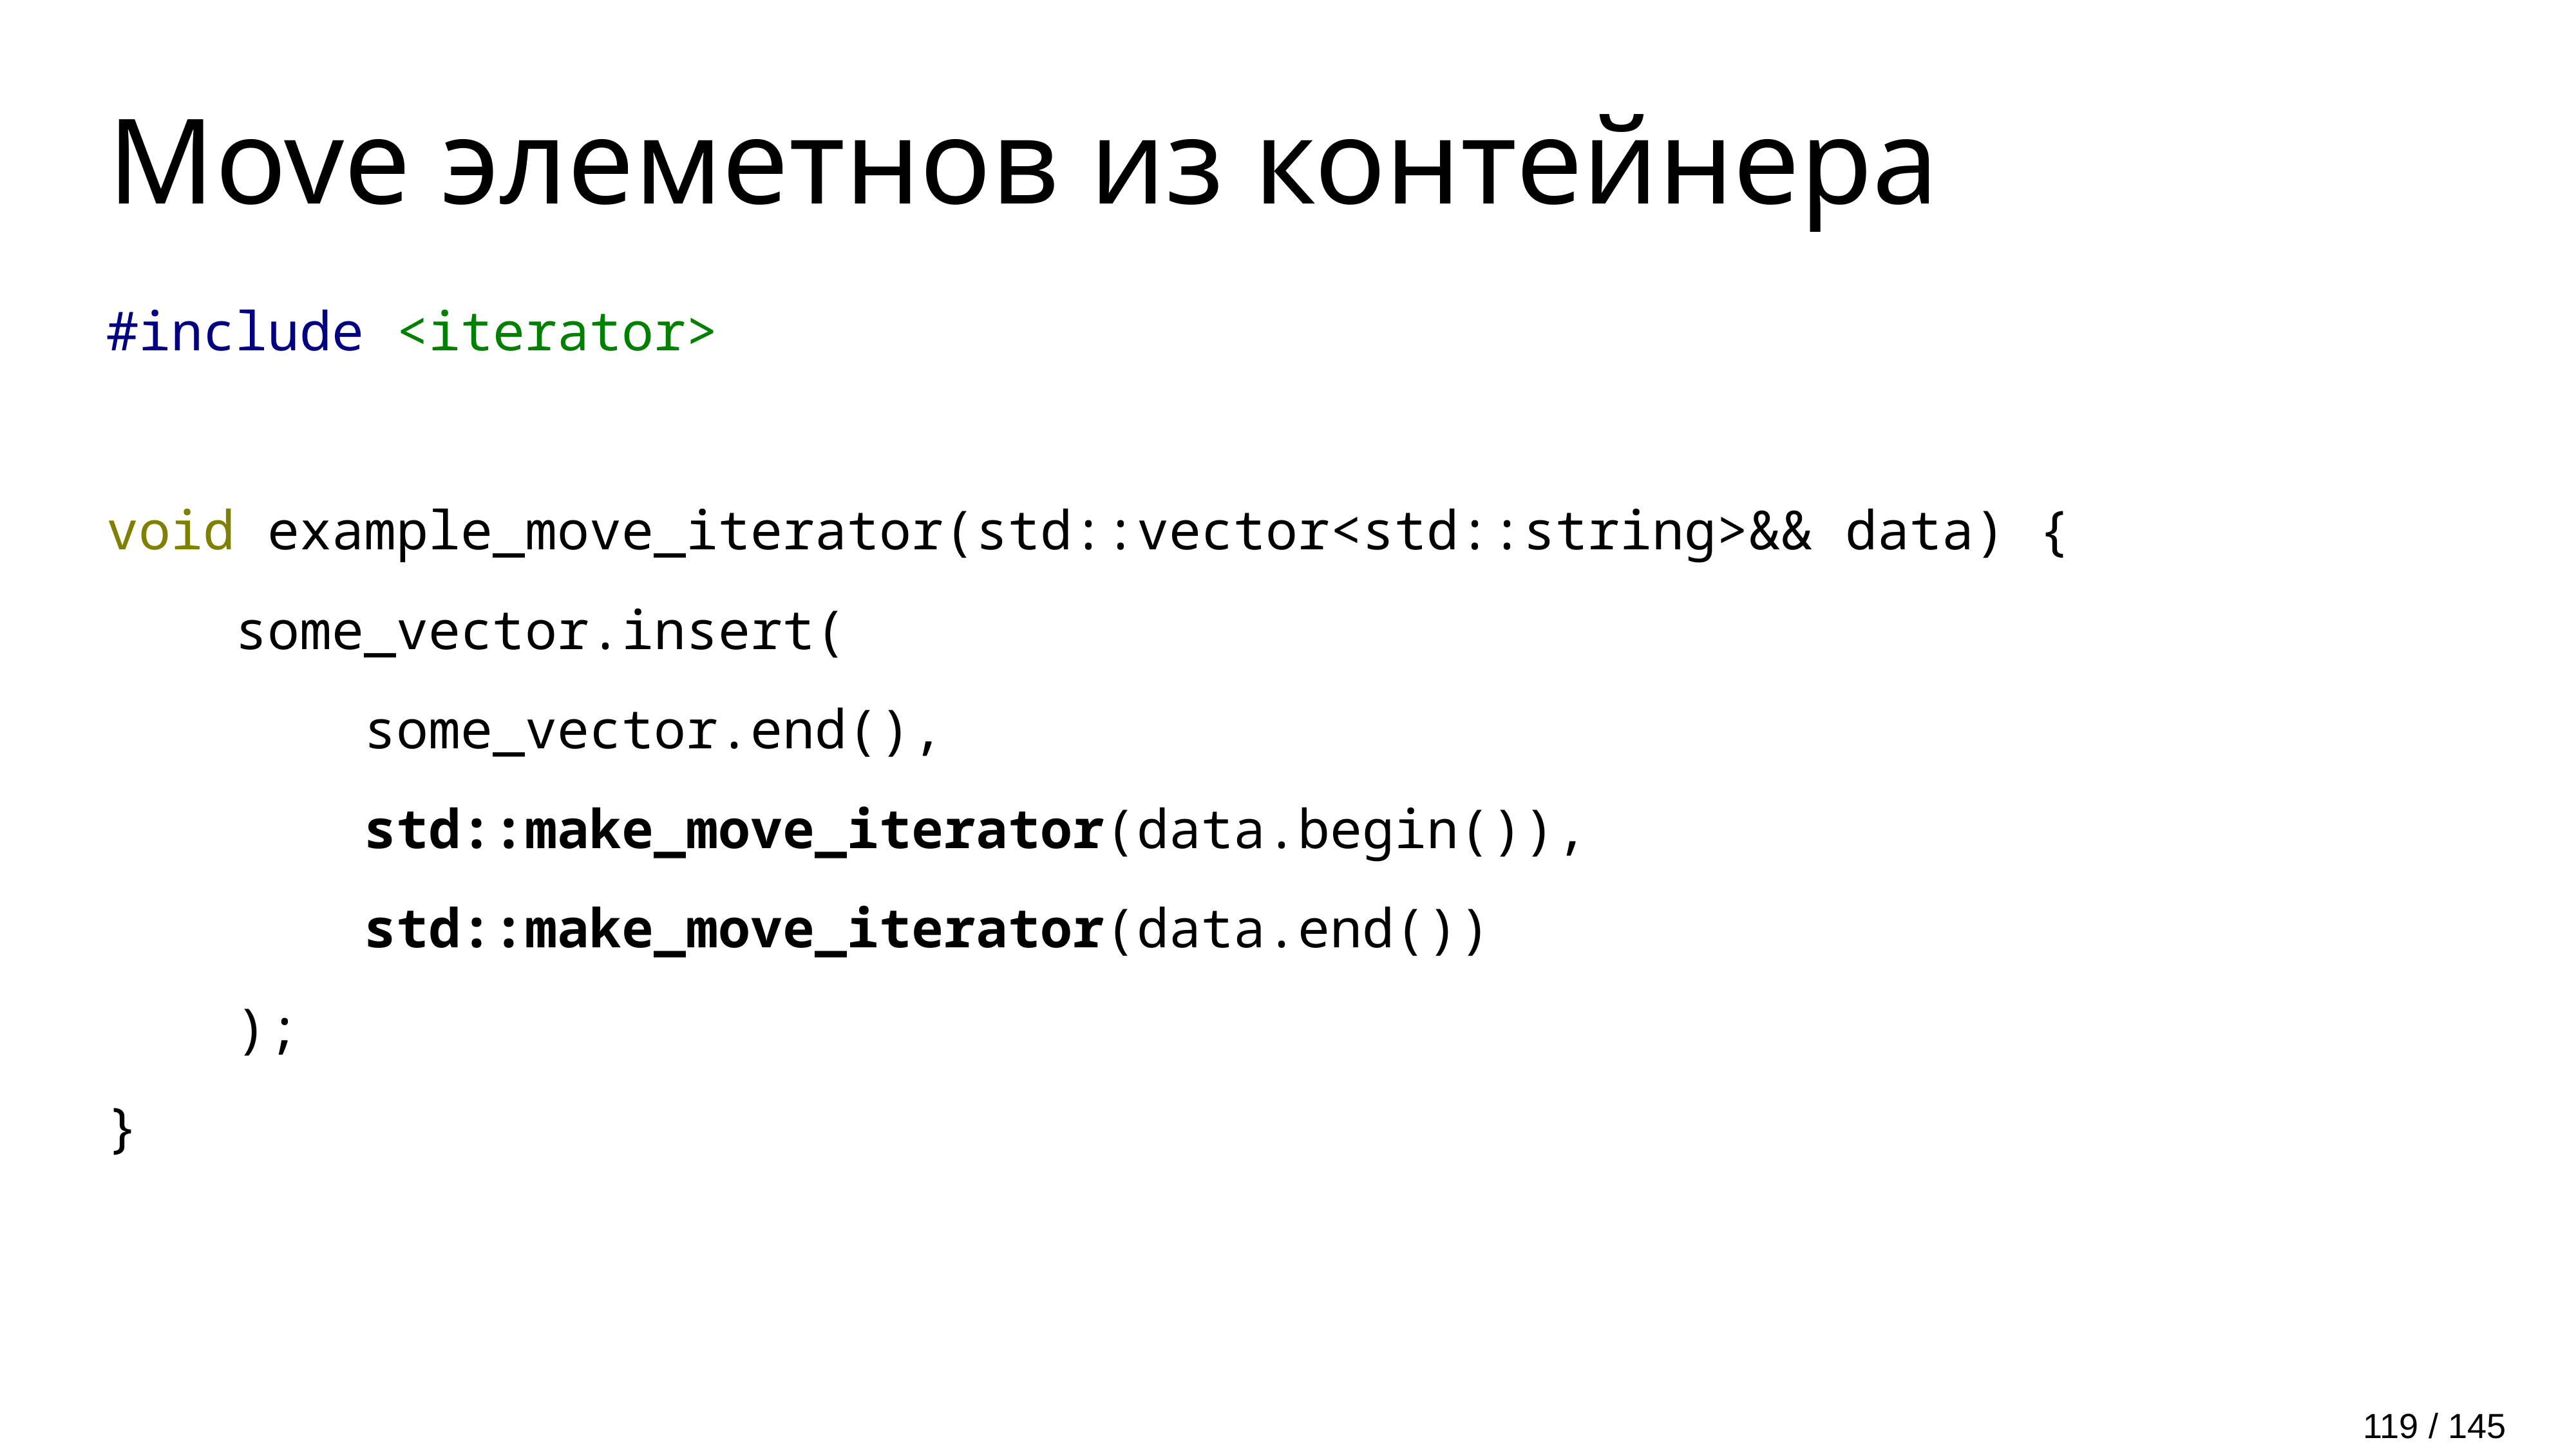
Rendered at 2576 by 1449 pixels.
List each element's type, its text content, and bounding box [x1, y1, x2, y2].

title Move элеметнов из контейнера [108, 80, 2468, 231]
list #include <iterator> void example_move_iterator(std::vector<std::string>&& data) { some_vector.insert( some_vector.end(), std::make_move_iterator(data.begin()), std::make_move_iterator(data.end()) ); } [0, 231, 2576, 1385]
text_box <number> / 145 [2353, 1402, 2576, 1449]
